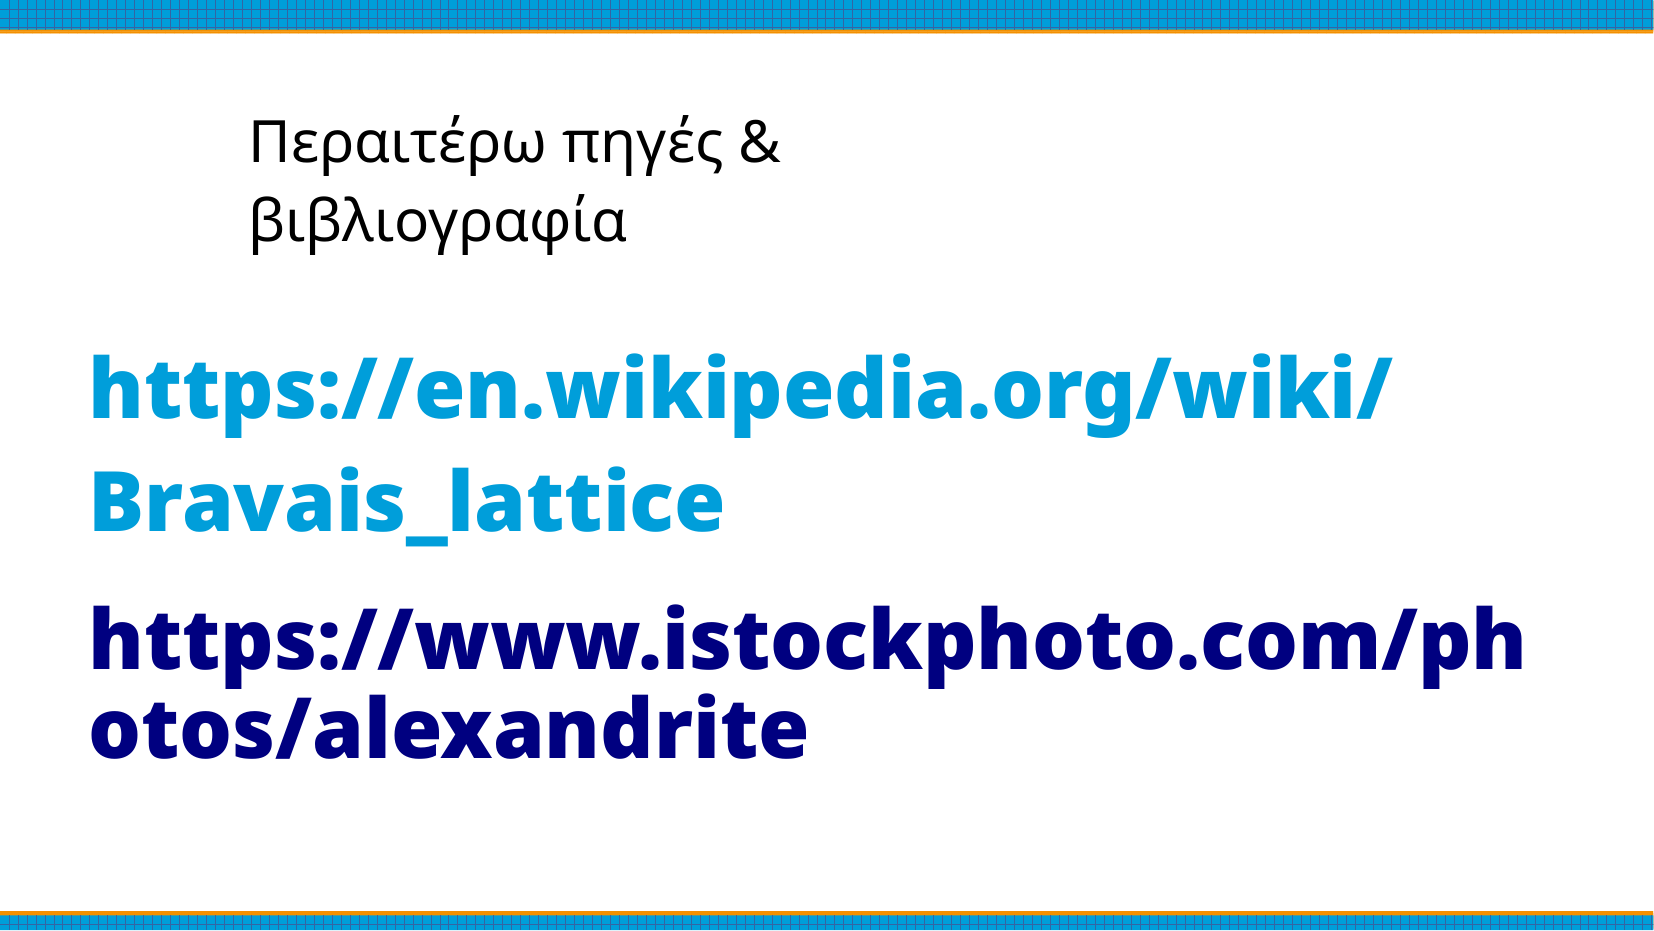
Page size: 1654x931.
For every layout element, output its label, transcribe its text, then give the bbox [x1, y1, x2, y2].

text_box Περαιτέρω πηγές & βιβλιογραφία [243, 147, 1123, 211]
subtitle https://en.wikipedia.org/wiki/Bravais_lattice https://www.istockphoto.com/photos/alexandrite [88, 322, 1565, 777]
